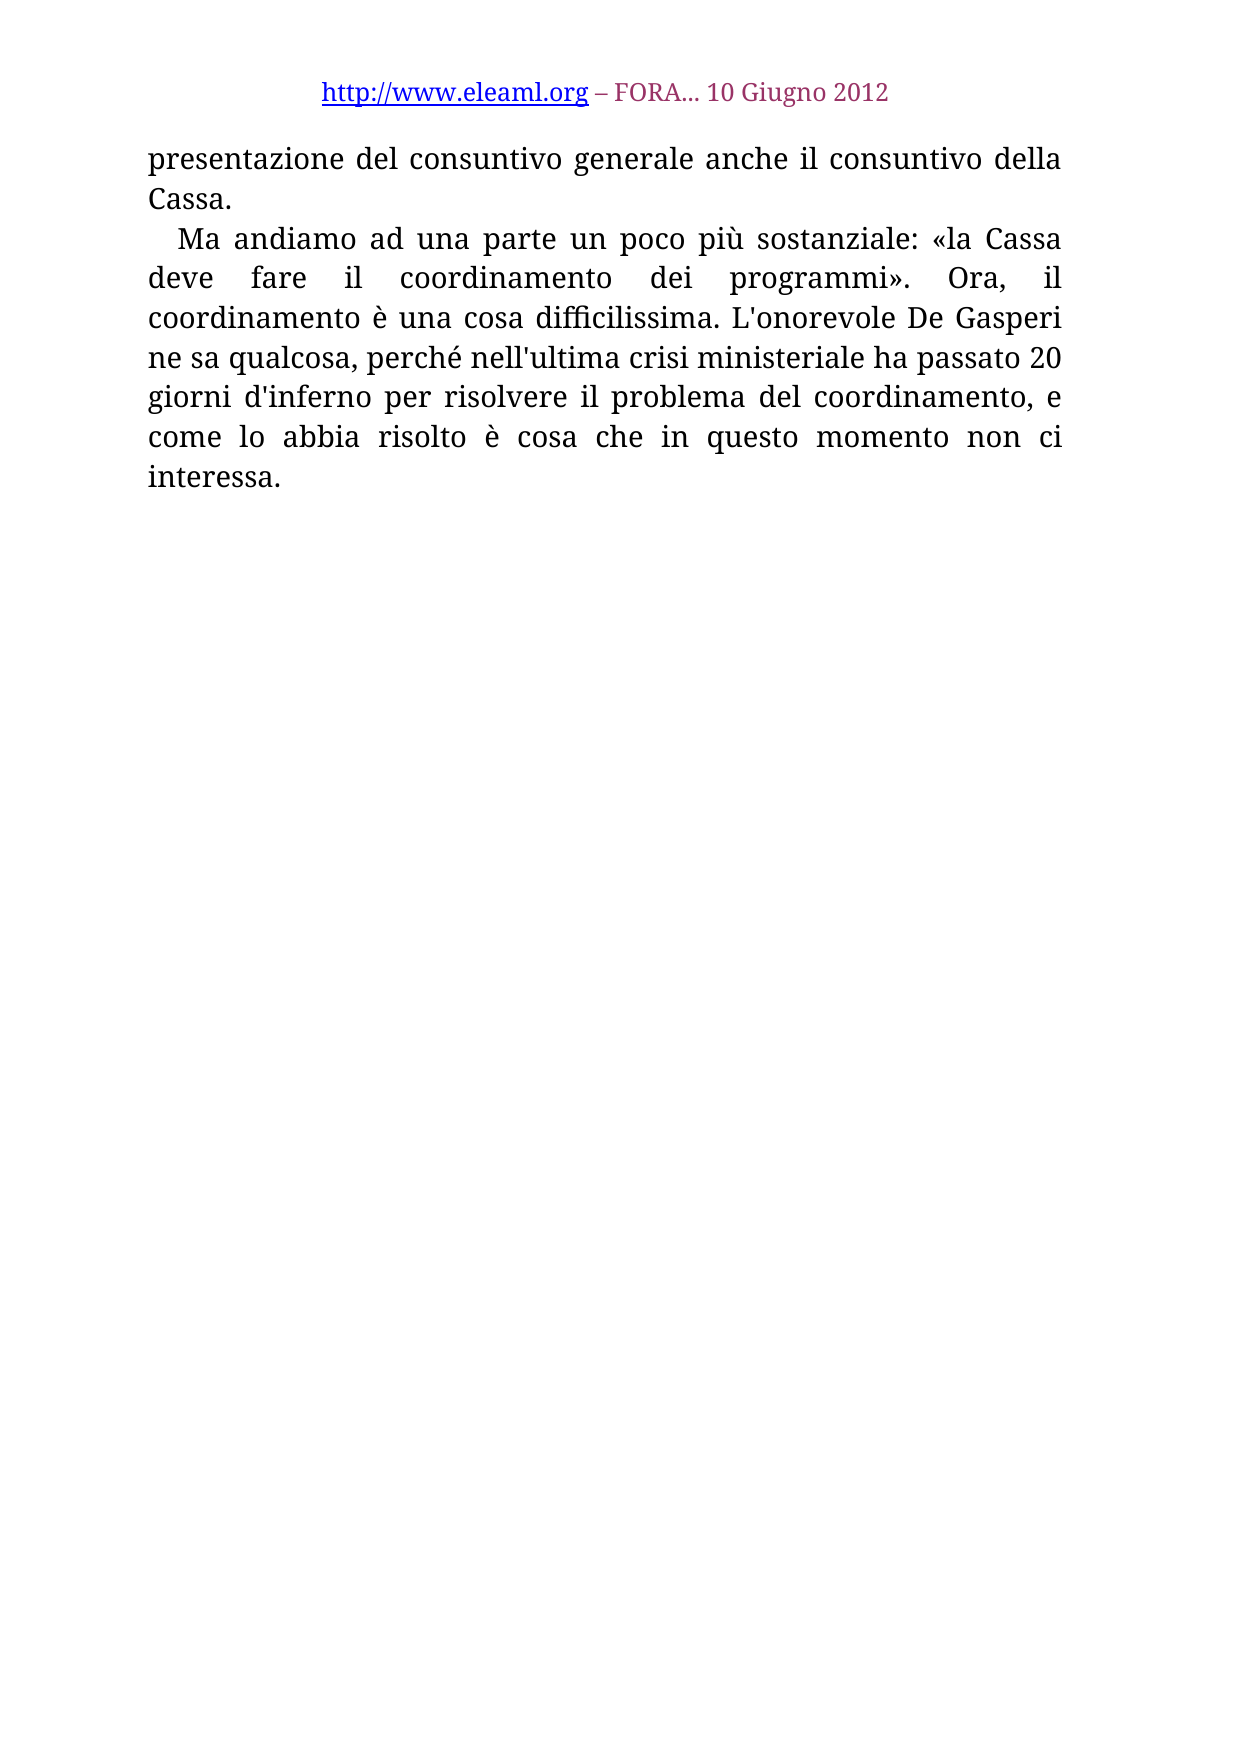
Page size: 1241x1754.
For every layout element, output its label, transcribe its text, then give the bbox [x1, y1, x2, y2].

text Ma andiamo ad una parte un poco più sostanziale: «la Cassa deve fare il coordinamento dei programmi». Ora, il coordinamento è una cosa difficilissima. L'onorevole De Gasperi ne sa qualcosa, perché nell'ultima crisi ministeriale ha passato 20 giorni d'inferno per risolvere il problema del coordinamento, e come lo abbia risolto è cosa che in questo momento non ci interessa. [148, 218, 1063, 496]
text presentazione del consuntivo generale anche il consuntivo della Cassa. [148, 138, 1063, 218]
